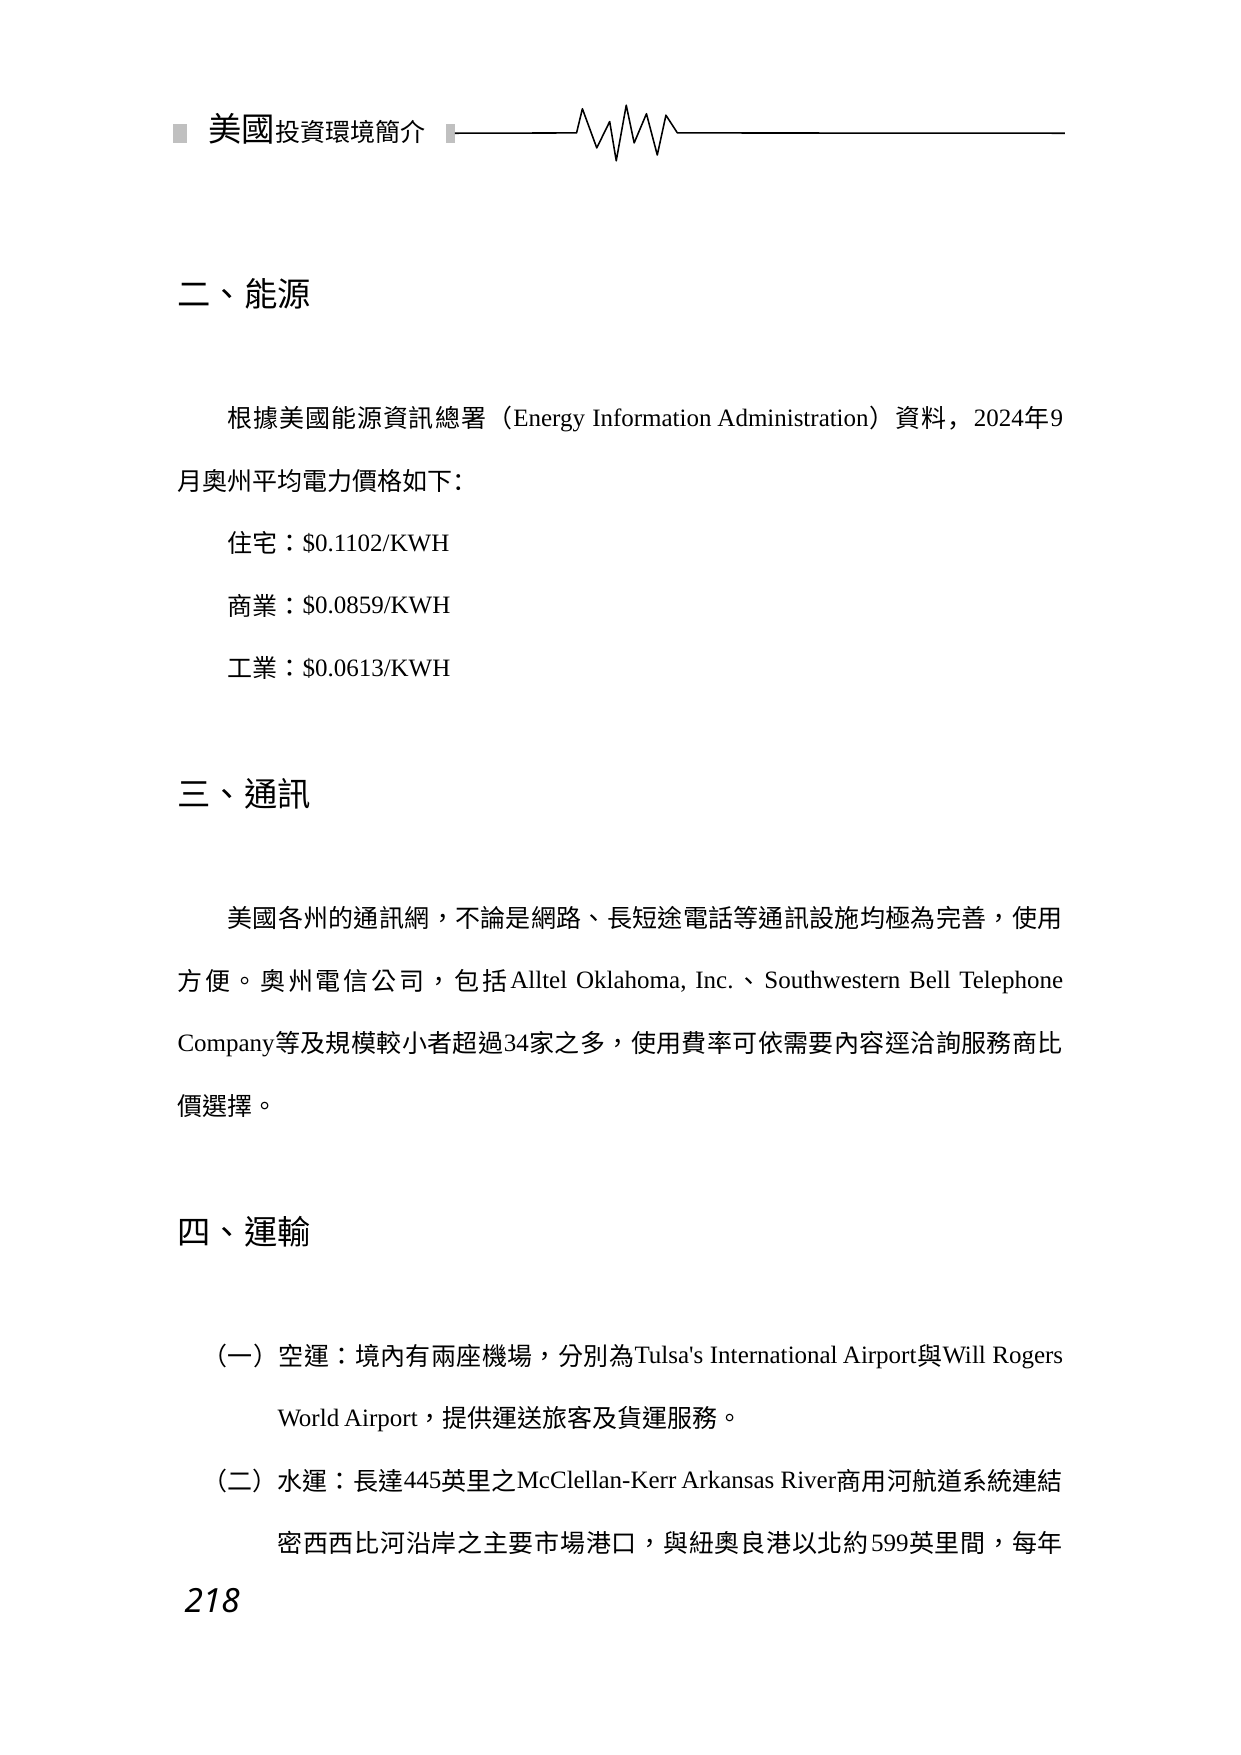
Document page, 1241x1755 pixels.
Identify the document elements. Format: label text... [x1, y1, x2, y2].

text 根據美國能源資訊總署（Energy Information Administration）資料，2024年9月奧州平均電力價格如下： [177, 375, 1063, 500]
text 工業：$0.0613/KWH [177, 625, 1063, 688]
text （一）空運：境內有兩座機場，分別為Tulsa's International Airport與Will Rogers World Airport，提供運送旅客及貨運服務。 [202, 1313, 1063, 1438]
text 商業：$0.0859/KWH [177, 563, 1063, 625]
text （二）水運：長達445英里之McClellan-Kerr Arkansas River商用河航道系統連結密西西比河沿岸之主要市場港口，與紐奧良港以北約599英里間，每年 [202, 1438, 1063, 1563]
text 美國各州的通訊網，不論是網路、長短途電話等通訊設施均極為完善，使用方便。奧州電信公司，包括Alltel Oklahoma, Inc.、Southwestern Bell Telephone Company等及規模較小者超過34家之多，使用費率可依需要內容逕洽詢服務商比價選擇。 [177, 875, 1063, 1125]
text 二、能源 [177, 250, 1063, 313]
text 三、通訊 [177, 750, 1063, 813]
text 住宅：$0.1102/KWH [177, 500, 1063, 563]
text 四、運輸 [177, 1188, 1063, 1250]
